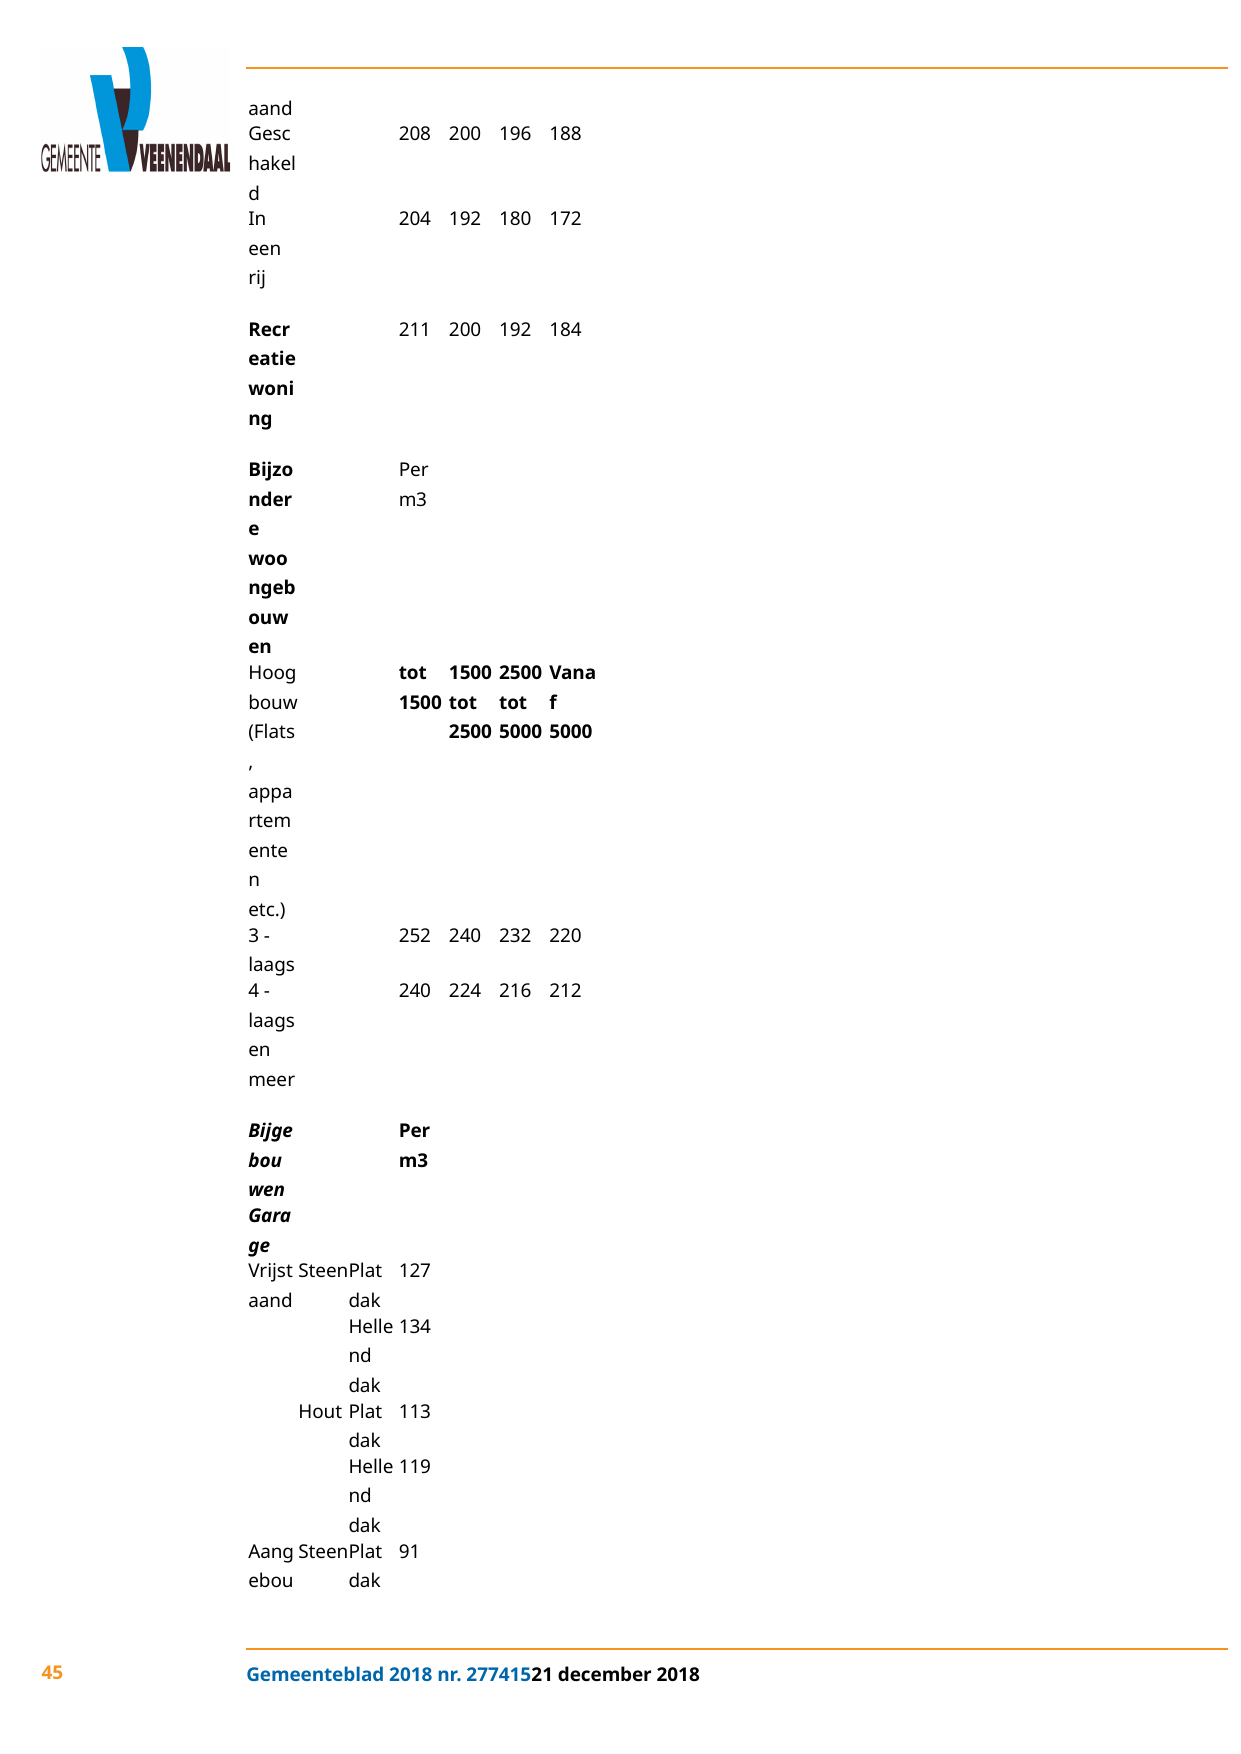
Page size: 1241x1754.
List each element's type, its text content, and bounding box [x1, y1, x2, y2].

table_cell 192 [499, 316, 549, 431]
table_cell [650, 1118, 700, 1202]
table_cell Vanaf 5000 [549, 660, 599, 922]
table_cell Plat dak [348, 1258, 398, 1313]
table_cell 172 [549, 205, 599, 290]
table_cell [348, 95, 398, 121]
table_cell Plat dak [348, 1398, 398, 1453]
table_cell [549, 1118, 599, 1202]
table_cell [650, 1258, 700, 1313]
table_cell [499, 1118, 549, 1202]
table_cell [399, 1202, 449, 1258]
table_cell Bijgebouwen [248, 1118, 298, 1202]
table_cell [449, 290, 499, 316]
table_cell [599, 1202, 649, 1258]
table_cell 184 [549, 316, 599, 431]
table_cell [650, 922, 700, 977]
table_cell [499, 290, 549, 316]
table_cell [348, 1202, 398, 1258]
table_cell [499, 1453, 549, 1538]
table_cell 252 [399, 922, 449, 977]
table_cell 220 [549, 922, 599, 977]
table_cell [298, 456, 348, 659]
table_cell 240 [449, 922, 499, 977]
table_cell [449, 1453, 499, 1538]
table_cell [599, 121, 649, 205]
table_cell Steen [298, 1538, 348, 1593]
table_cell 113 [399, 1398, 449, 1453]
table_cell [298, 95, 348, 121]
table_cell Garage [248, 1202, 298, 1258]
table_cell [348, 431, 398, 456]
table_cell 3 - laags [248, 922, 298, 977]
table_cell [599, 1453, 649, 1538]
table_cell [399, 1092, 449, 1117]
table_cell [549, 290, 599, 316]
table_cell [298, 431, 348, 456]
table_cell [348, 205, 398, 290]
table_cell [549, 1202, 599, 1258]
table_cell [599, 1398, 649, 1453]
table_cell [298, 1092, 348, 1117]
table_cell Per m3 [399, 456, 449, 659]
table_cell Hoogbouw (Flats, appartementen etc.) [248, 660, 298, 922]
table_cell [348, 1092, 398, 1117]
table_cell [449, 95, 499, 121]
table_cell [449, 1398, 499, 1453]
table_cell [298, 922, 348, 977]
table_cell [399, 290, 449, 316]
table_cell [449, 1202, 499, 1258]
table_cell [348, 922, 398, 977]
table_cell 232 [499, 922, 549, 977]
table_cell Plat dak [348, 1538, 398, 1593]
table_cell [348, 660, 398, 922]
table_cell [348, 977, 398, 1092]
table_cell [499, 1398, 549, 1453]
table_cell [499, 95, 549, 121]
table_cell [449, 1118, 499, 1202]
table_cell [348, 316, 398, 431]
table_cell In een rij [248, 205, 298, 290]
table_cell [499, 1092, 549, 1117]
table_cell 4 - laags en meer [248, 977, 298, 1092]
table_cell 200 [449, 316, 499, 431]
table_cell [298, 205, 348, 290]
table_cell [348, 290, 398, 316]
table_cell 1500 tot 2500 [449, 660, 499, 922]
table_cell [599, 1092, 649, 1117]
table_cell [499, 456, 549, 659]
table_cell [449, 1258, 499, 1313]
table_cell [650, 1538, 700, 1593]
table_cell [449, 1313, 499, 1398]
table_cell Steen [298, 1258, 348, 1313]
table_cell 224 [449, 977, 499, 1092]
table_cell 196 [499, 121, 549, 205]
table_cell [298, 977, 348, 1092]
table_cell [298, 1202, 348, 1258]
table_cell 208 [399, 121, 449, 205]
table_cell 2500 tot 5000 [499, 660, 549, 922]
table_cell [650, 290, 700, 316]
table_cell Per m3 [399, 1118, 449, 1202]
table_cell [549, 1538, 599, 1593]
table_cell [650, 456, 700, 659]
table_cell [549, 1092, 599, 1117]
table_cell [549, 1313, 599, 1398]
picture [123, 47, 231, 172]
table_cell [449, 1092, 499, 1117]
table_cell 134 [399, 1313, 449, 1398]
table_cell [549, 456, 599, 659]
table_cell Hellend dak [348, 1313, 398, 1398]
table_cell 211 [399, 316, 449, 431]
table_cell [650, 95, 700, 121]
table_cell [599, 431, 649, 456]
table_cell aand [248, 95, 298, 121]
table_cell [348, 121, 398, 205]
table_cell [499, 1202, 549, 1258]
table_cell [650, 431, 700, 456]
table_cell [449, 1538, 499, 1593]
table_cell [650, 316, 700, 431]
table_cell [499, 1538, 549, 1593]
table_cell 127 [399, 1258, 449, 1313]
table_cell [298, 316, 348, 431]
table_cell 192 [449, 205, 499, 290]
table_cell 240 [399, 977, 449, 1092]
table_cell tot 1500 [399, 660, 449, 922]
table_cell [549, 1398, 599, 1453]
table_cell [650, 1453, 700, 1538]
table_cell Geschakeld [248, 121, 298, 205]
table_cell [599, 1313, 649, 1398]
table_cell 188 [549, 121, 599, 205]
table_cell [298, 1453, 348, 1538]
table_cell [599, 1118, 649, 1202]
table_cell Hellend dak [348, 1453, 398, 1538]
table_cell [248, 1398, 298, 1453]
table_cell [599, 95, 649, 121]
table_cell [650, 1398, 700, 1453]
table_cell [599, 660, 649, 922]
table_cell [298, 1313, 348, 1398]
table_cell [650, 1092, 700, 1117]
table_cell [499, 1258, 549, 1313]
table_cell Aangebou [248, 1538, 298, 1593]
picture [41, 47, 130, 172]
table_cell [348, 456, 398, 659]
table_cell [650, 1313, 700, 1398]
table_cell Bijzondere woongebouwen [248, 456, 298, 659]
table_cell [298, 660, 348, 922]
table_cell [348, 1118, 398, 1202]
table_cell [650, 121, 700, 205]
table_cell [449, 456, 499, 659]
table_cell 180 [499, 205, 549, 290]
table_cell [399, 431, 449, 456]
table_cell Hout [298, 1398, 348, 1453]
table_cell 91 [399, 1538, 449, 1593]
table_cell [248, 431, 298, 456]
table_cell [549, 1453, 599, 1538]
table_cell Vrijstaand [248, 1258, 298, 1313]
table_cell [599, 290, 649, 316]
table_cell [599, 205, 649, 290]
table_cell 200 [449, 121, 499, 205]
table_cell [599, 1538, 649, 1593]
table_cell [399, 95, 449, 121]
table_cell [248, 1313, 298, 1398]
table_cell [298, 1118, 348, 1202]
table_cell 212 [549, 977, 599, 1092]
table_cell [650, 977, 700, 1092]
table_cell [248, 1453, 298, 1538]
table_cell [549, 431, 599, 456]
table_cell [599, 316, 649, 431]
table_cell [549, 95, 599, 121]
table_cell [650, 205, 700, 290]
table_cell [599, 977, 649, 1092]
table_cell [449, 431, 499, 456]
table_cell [599, 1258, 649, 1313]
table_cell [499, 431, 549, 456]
table_cell [650, 660, 700, 922]
table_cell [599, 456, 649, 659]
table_cell [650, 1202, 700, 1258]
table_cell [549, 1258, 599, 1313]
table_cell 204 [399, 205, 449, 290]
table_cell 216 [499, 977, 549, 1092]
table_cell [248, 290, 298, 316]
table_cell [499, 1313, 549, 1398]
table_cell [599, 922, 649, 977]
table_cell Recreatiewoning [248, 316, 298, 431]
table_cell [298, 121, 348, 205]
table_cell [298, 290, 348, 316]
table_cell 119 [399, 1453, 449, 1538]
table_cell [248, 1092, 298, 1117]
